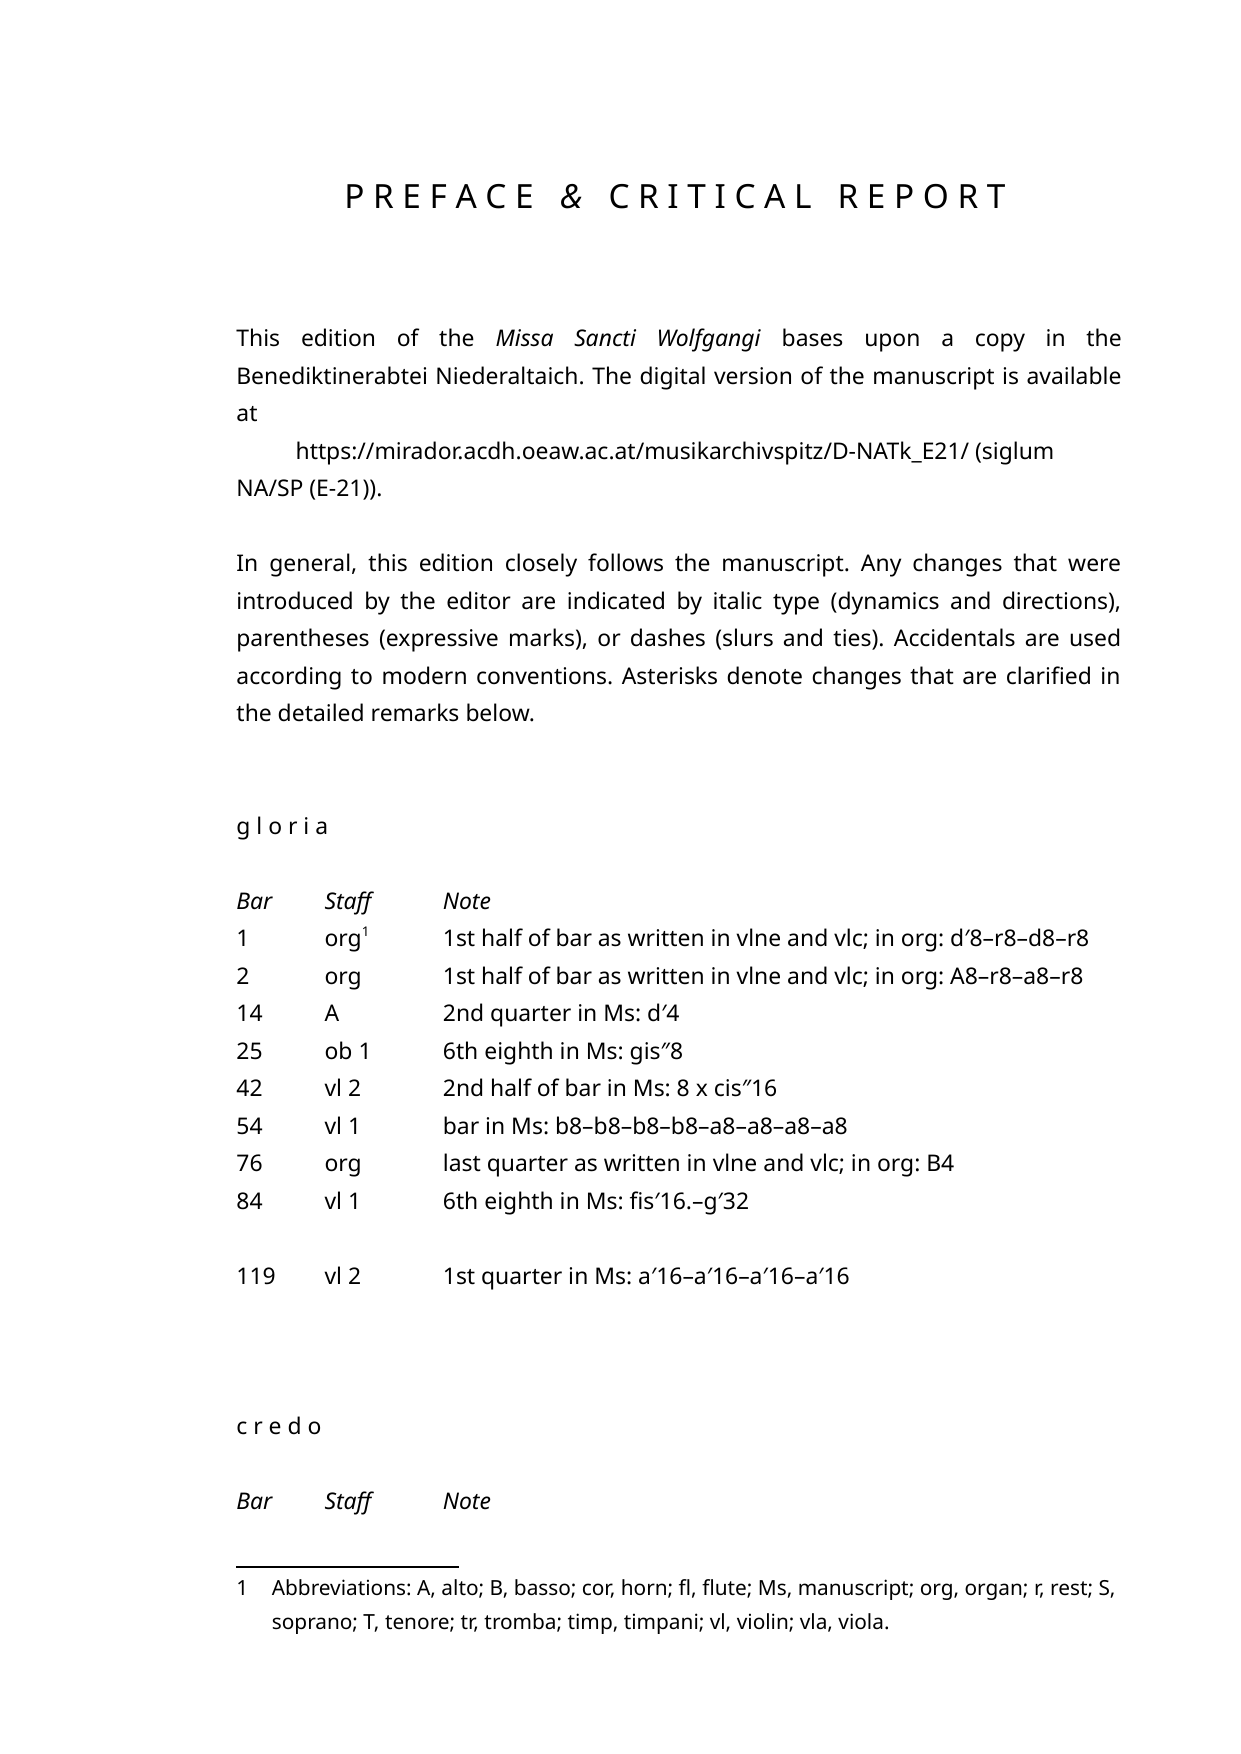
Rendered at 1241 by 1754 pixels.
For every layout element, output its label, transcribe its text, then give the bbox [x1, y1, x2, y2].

text Abbreviations: A, alto; B, basso; cor, horn; fl, flute; Ms, manuscript; org, organ; r, rest; S, soprano; T, tenore; tr, tromba; timp, timpani; vl, violin; vla, viola. [236, 1573, 1122, 1636]
text Bar Staff Note [236, 1485, 1122, 1554]
text https://mirador.acdh.oeaw.ac.at/musikarchivspitz/D-NATk_E21/ (siglum NA/SP (E-21)). [236, 435, 1122, 504]
text g l o r i a [236, 810, 1122, 841]
text This edition of the Missa Sancti Wolfgangi bases upon a copy in the Benediktinerabtei Niederaltaich. The digital version of the manuscript is available at [236, 322, 1122, 429]
text P R E F A C E & C R I T I C A L R E P O R T [236, 173, 1122, 218]
text In general, this edition closely follows the manuscript. Any changes that were introduced by the editor are indicated by italic type (dynamics and directions), parentheses (expressive marks), or dashes (slurs and ties). Accidentals are used according to modern conventions. Asterisks denote changes that are clarified in the detailed remarks below. [236, 547, 1122, 729]
text c r e d o [236, 1410, 1122, 1441]
text Bar Staff Note 1 org 1st half of bar as written in vlne and vlc; in org: d′8–r8–d8–r8 2 org 1st half of bar as written in vlne and vlc; in org: A8–r8–a8–r8 14 A 2nd quarter in Ms: d′4 25 ob 1 6th eighth in Ms: gis″8 42 vl 2 2nd half of bar in Ms: 8 x cis″16 54 vl 1 bar in Ms: b8–b8–b8–b8–a8–a8–a8–a8 76 org last quarter as written in vlne and vlc; in org: B4 84 vl 1 6th eighth in Ms: fis′16.–g′32 119 vl 2 1st quarter in Ms: a′16–a′16–a′16–a′16 [236, 885, 1122, 1329]
